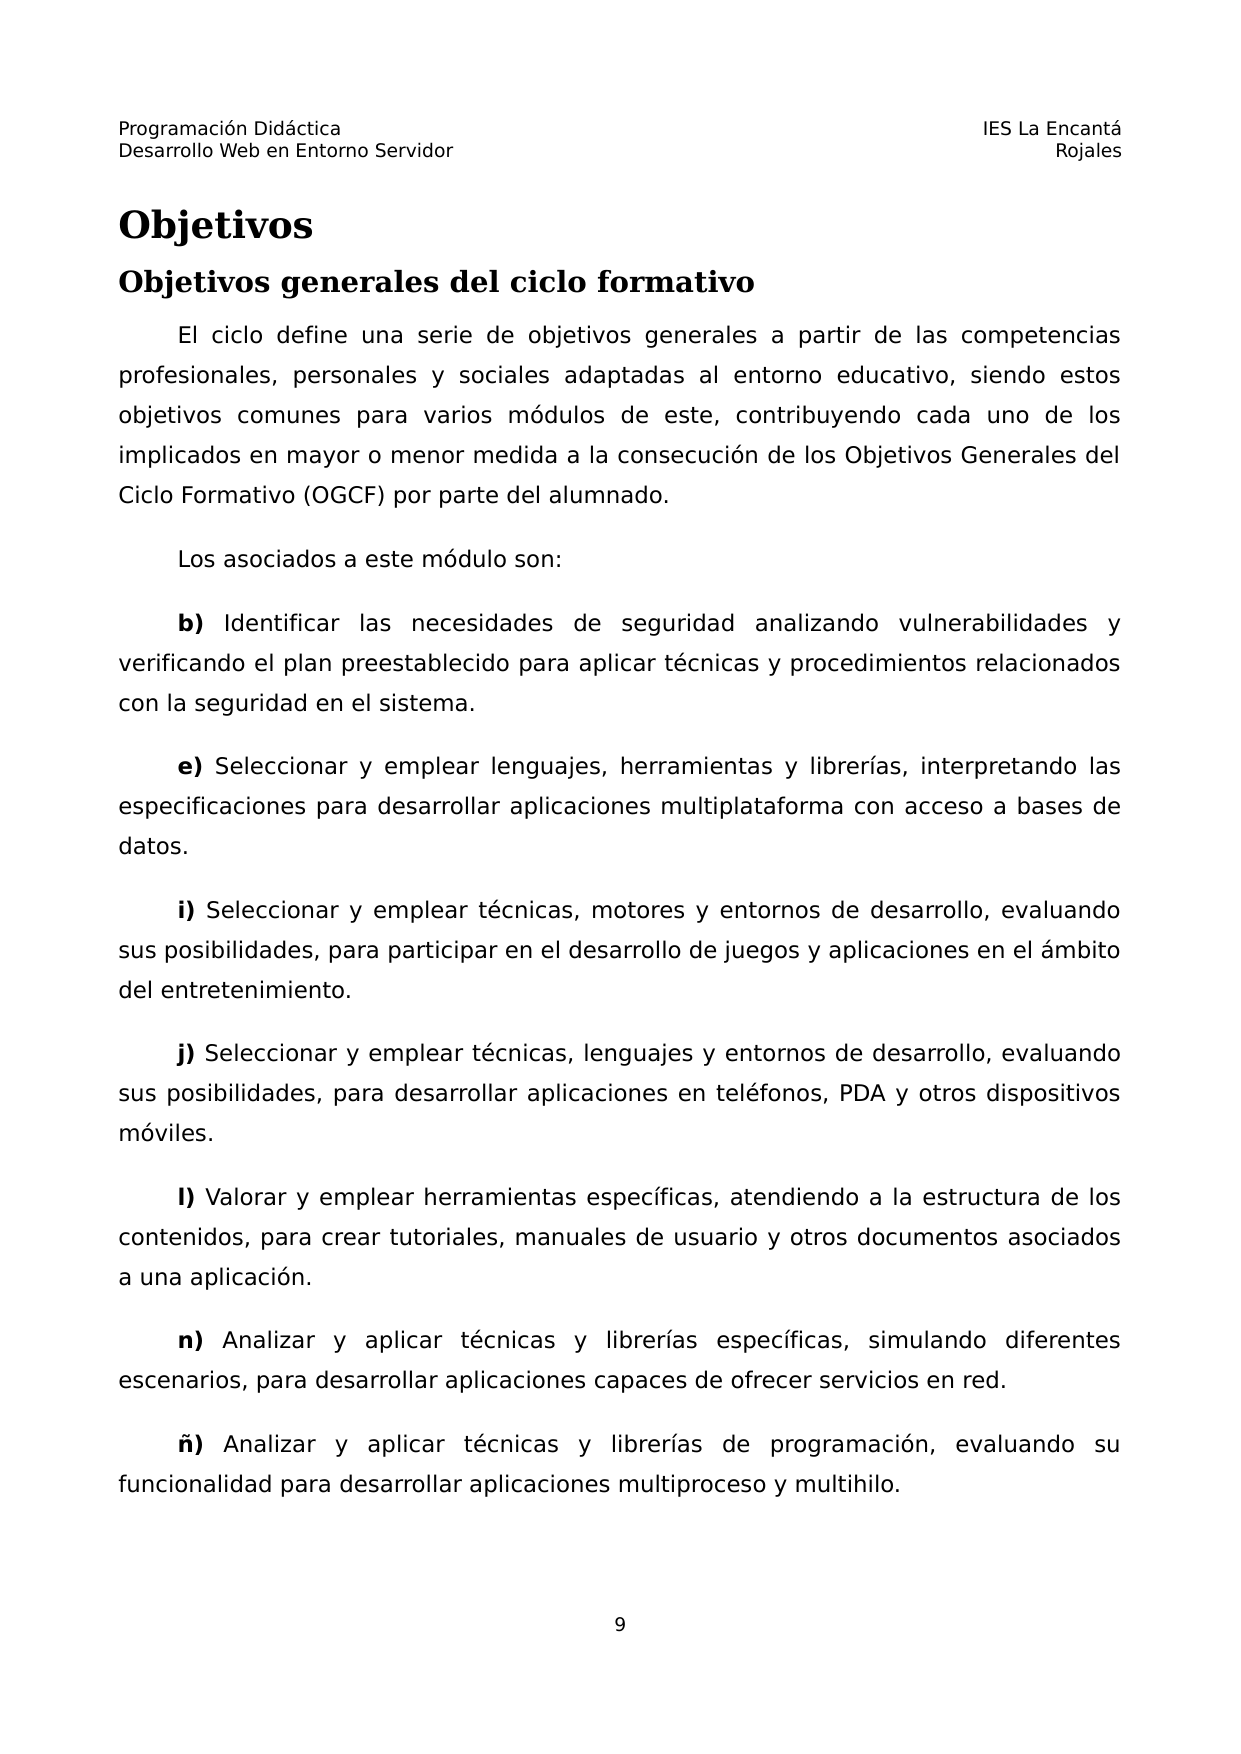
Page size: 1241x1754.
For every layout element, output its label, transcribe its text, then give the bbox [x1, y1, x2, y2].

subtitle Objetivos [118, 203, 1122, 247]
text l) Valorar y emplear herramientas específicas, atendiendo a la estructura de los contenidos, para crear tutoriales, manuales de usuario y otros documentos asociados a una aplicación. [118, 1184, 1122, 1291]
text ñ) Analizar y aplicar técnicas y librerías de programación, evaluando su funcionalidad para desarrollar aplicaciones multiproceso y multihilo. [118, 1431, 1122, 1498]
text e) Seleccionar y emplear lenguajes, herramientas y librerías, interpretando las especificaciones para desarrollar aplicaciones multiplataforma con acceso a bases de datos. [118, 753, 1122, 860]
text j) Seleccionar y emplear técnicas, lenguajes y entornos de desarrollo, evaluando sus posibilidades, para desarrollar aplicaciones en teléfonos, PDA y otros dispositivos móviles. [118, 1040, 1122, 1147]
subtitle Objetivos generales del ciclo formativo [118, 265, 1122, 299]
text i) Seleccionar y emplear técnicas, motores y entornos de desarrollo, evaluando sus posibilidades, para participar en el desarrollo de juegos y aplicaciones en el ámbito del entretenimiento. [118, 897, 1122, 1003]
text Los asociados a este módulo son: [118, 546, 1122, 573]
text El ciclo define una serie de objetivos generales a partir de las competencias profesionales, personales y sociales adaptadas al entorno educativo, siendo estos objetivos comunes para varios módulos de este, contribuyendo cada uno de los implicados en mayor o menor medida a la consecución de los Objetivos Generales del Ciclo Formativo (OGCF) por parte del alumnado. [118, 323, 1122, 509]
text b) Identificar las necesidades de seguridad analizando vulnerabilidades y verificando el plan preestablecido para aplicar técnicas y procedimientos relacionados con la seguridad en el sistema. [118, 610, 1122, 716]
text n) Analizar y aplicar técnicas y librerías específicas, simulando diferentes escenarios, para desarrollar aplicaciones capaces de ofrecer servicios en red. [118, 1327, 1122, 1394]
